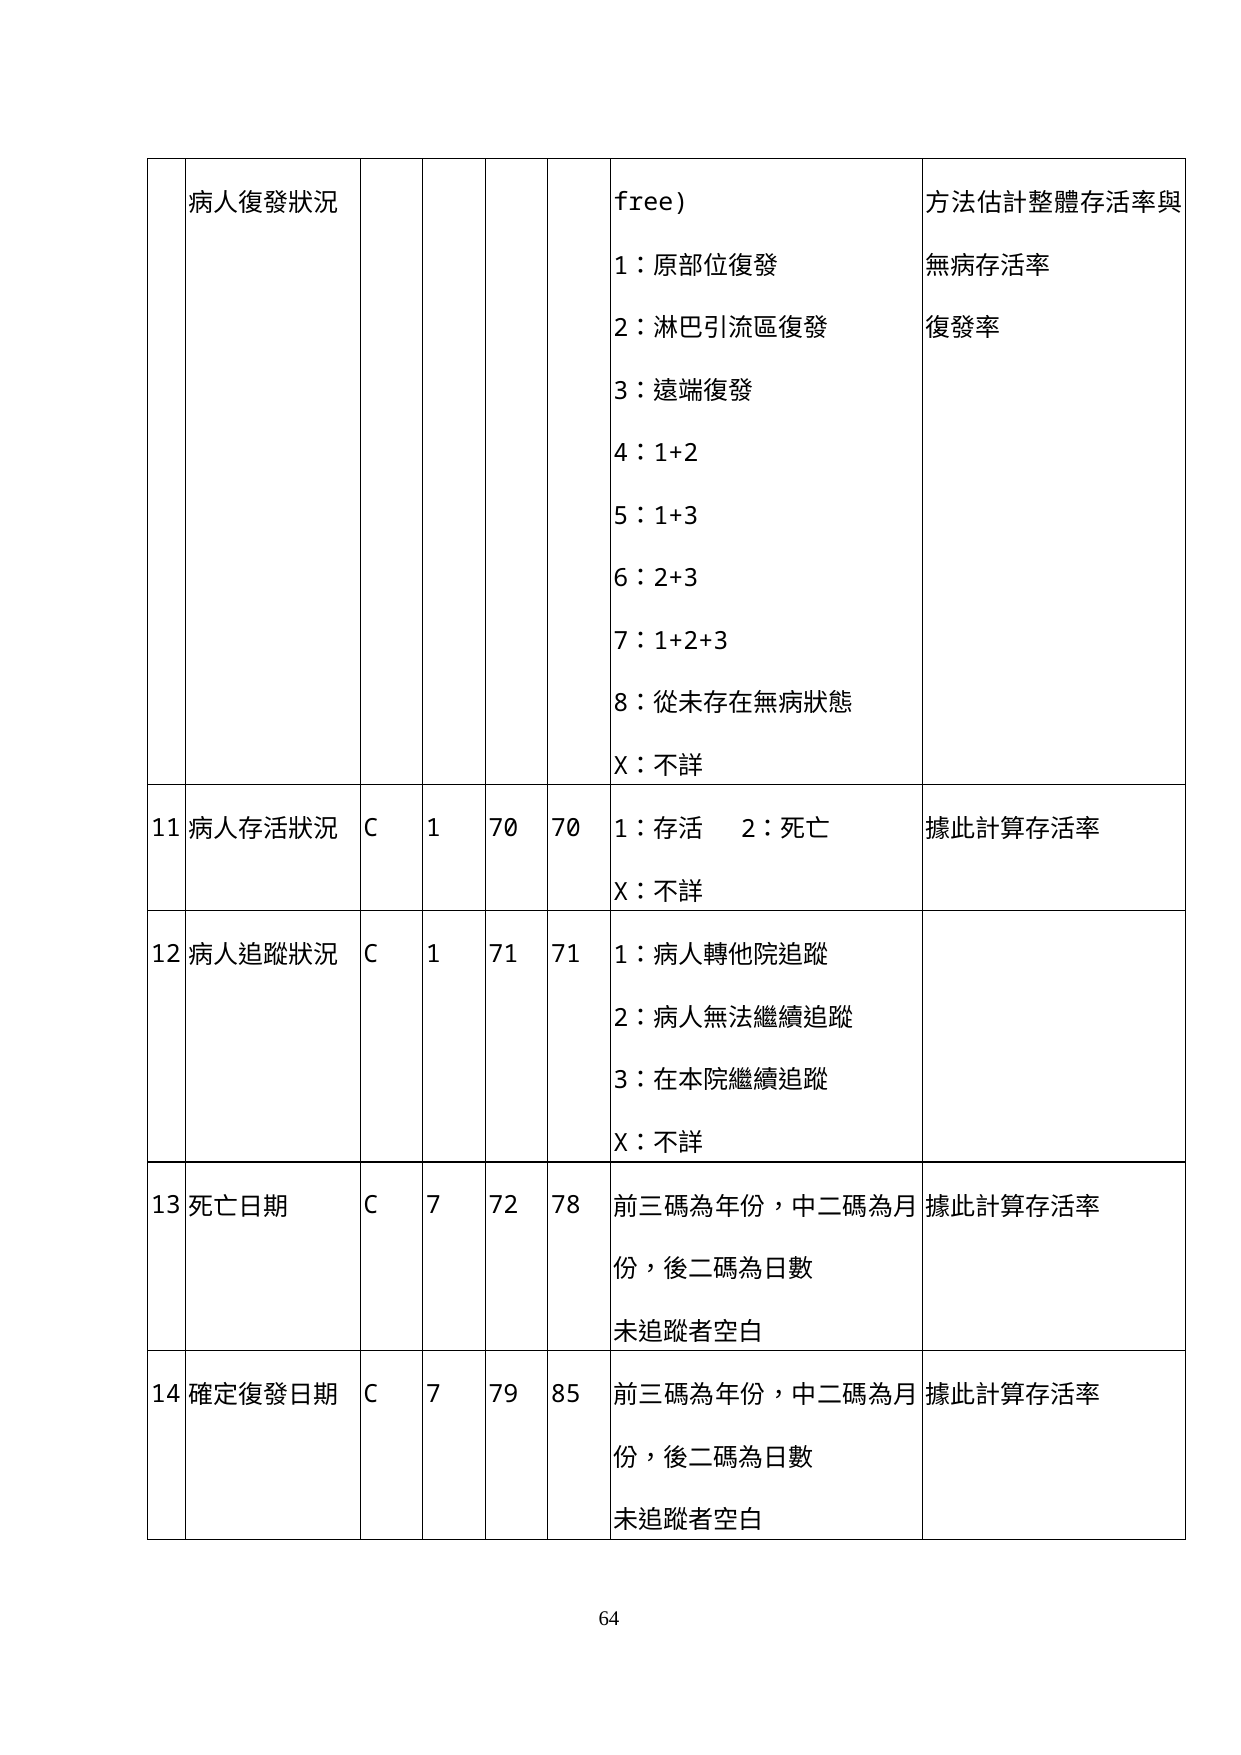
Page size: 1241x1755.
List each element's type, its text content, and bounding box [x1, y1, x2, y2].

table_cell 1 [423, 785, 485, 910]
table_cell 79 [486, 1351, 547, 1538]
table_cell 70 [486, 785, 547, 910]
table_cell [148, 159, 185, 784]
table_cell 死亡日期 [186, 1163, 360, 1350]
table_cell [423, 159, 485, 784]
table_cell 14 [148, 1351, 185, 1538]
table_cell 7 [423, 1163, 485, 1350]
table_cell 方法估計整體存活率與無病存活率 復發率 [923, 159, 1185, 784]
table_cell C [361, 911, 422, 1161]
table_cell [361, 159, 422, 784]
table_cell 71 [486, 911, 547, 1161]
table_cell 11 [148, 785, 185, 910]
table_cell 據此計算存活率 [923, 1163, 1185, 1350]
table_cell 85 [548, 1351, 610, 1538]
table_cell 病人復發狀況 [186, 159, 360, 784]
table_cell [486, 159, 547, 784]
table_cell 12 [148, 911, 185, 1161]
table_cell C [361, 1163, 422, 1350]
table_cell C [361, 1351, 422, 1538]
table_cell 病人存活狀況 [186, 785, 360, 910]
table_cell [923, 911, 1185, 1161]
table_cell 據此計算存活率 [923, 1351, 1185, 1538]
table_cell free) 1：原部位復發 2：淋巴引流區復發 3：遠端復發 4：1+2 5：1+3 6：2+3 7：1+2+3 8：從未存在無病狀態 X：不詳 [611, 159, 922, 784]
table_cell 70 [548, 785, 610, 910]
table_cell C [361, 785, 422, 910]
table_cell 據此計算存活率 [923, 785, 1185, 910]
table_cell 78 [548, 1163, 610, 1350]
table_cell [548, 159, 610, 784]
table_cell 病人追蹤狀況 [186, 911, 360, 1161]
table_cell 13 [148, 1163, 185, 1350]
table_cell 72 [486, 1163, 547, 1350]
table_cell 1 [423, 911, 485, 1161]
table_cell 確定復發日期 [186, 1351, 360, 1538]
table_cell 71 [548, 911, 610, 1161]
table_cell 前三碼為年份，中二碼為月份，後二碼為日數 未追蹤者空白 [611, 1163, 922, 1350]
table_cell 前三碼為年份，中二碼為月份，後二碼為日數 未追蹤者空白 [611, 1351, 922, 1538]
table_cell 7 [423, 1351, 485, 1538]
table_cell 1：病人轉他院追蹤 2：病人無法繼續追蹤 3：在本院繼續追蹤 X：不詳 [611, 911, 922, 1161]
table_cell 1：存活 2：死亡 X：不詳 [611, 785, 922, 910]
